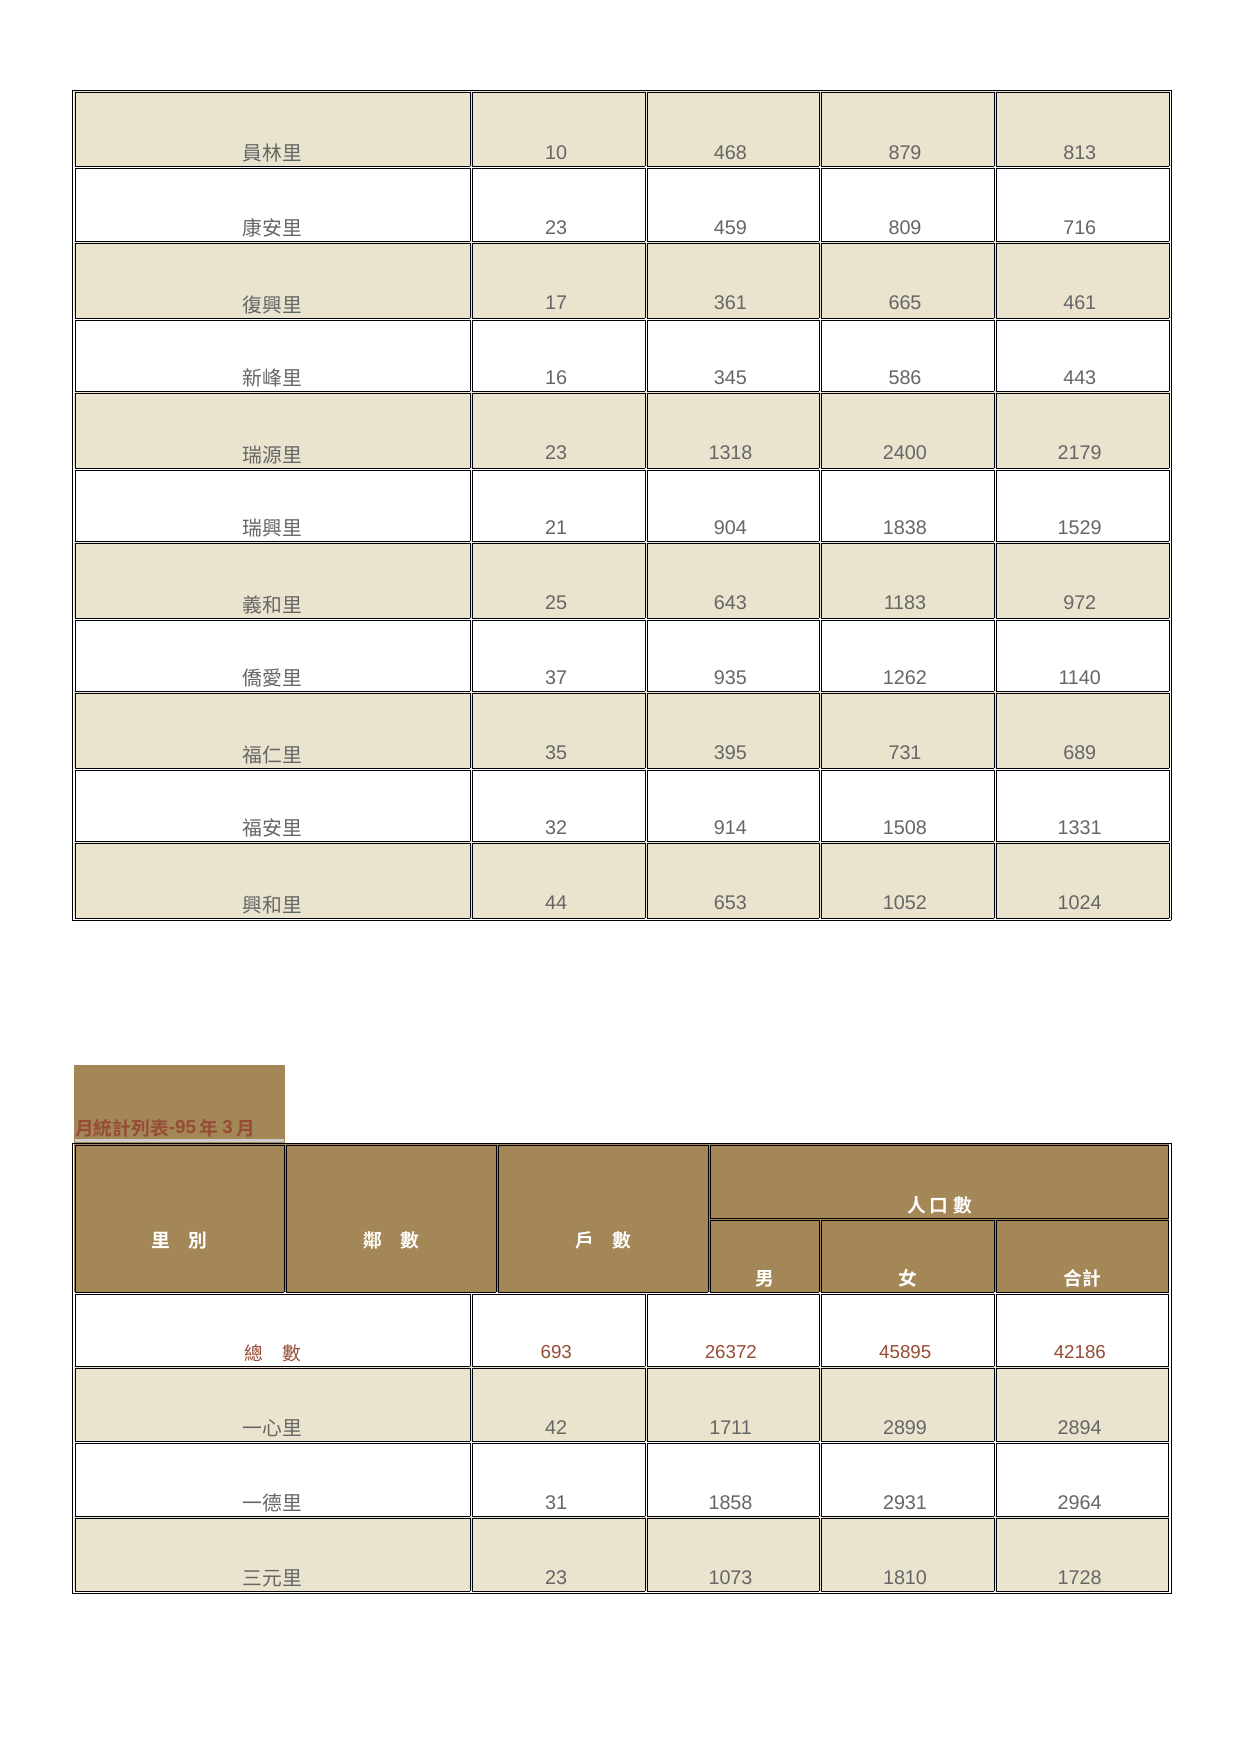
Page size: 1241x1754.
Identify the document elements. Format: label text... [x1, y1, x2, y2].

table_cell 2964 [997, 1444, 1168, 1516]
table_cell 42186 [997, 1295, 1168, 1366]
table_cell 44 [473, 844, 645, 918]
table_cell 康安里 [76, 169, 470, 241]
table_cell 男 [711, 1221, 819, 1292]
table_cell 972 [997, 544, 1169, 618]
table_cell 809 [822, 169, 994, 241]
table_cell 瑞源里 [76, 394, 470, 468]
table_cell 1508 [822, 771, 994, 841]
table_cell 26372 [648, 1295, 819, 1366]
table_cell 員林里 [76, 93, 470, 166]
table_cell 879 [822, 93, 994, 166]
table_cell 935 [648, 621, 819, 691]
table_cell 23 [473, 394, 645, 468]
table_cell 904 [648, 471, 819, 541]
table_cell 345 [648, 321, 819, 391]
table_cell 1728 [997, 1519, 1168, 1591]
table_cell 653 [648, 844, 819, 918]
table_cell 21 [473, 471, 645, 541]
table_cell 813 [997, 93, 1169, 166]
table_cell 459 [648, 169, 819, 241]
table_cell 合計 [997, 1221, 1168, 1292]
table_cell 一德里 [76, 1444, 470, 1516]
table_cell 468 [648, 93, 819, 166]
table_cell 586 [822, 321, 994, 391]
table_cell 三元里 [76, 1519, 470, 1591]
table_cell 福安里 [76, 771, 470, 841]
table_cell 1331 [997, 771, 1169, 841]
table_cell 1810 [822, 1519, 994, 1591]
table_cell 女 [822, 1221, 994, 1292]
table_cell 1183 [822, 544, 994, 618]
table_cell 42 [473, 1369, 645, 1441]
table_cell 1858 [648, 1444, 819, 1516]
table_cell 689 [997, 694, 1169, 768]
table_cell 義和里 [76, 544, 470, 618]
table_cell 2931 [822, 1444, 994, 1516]
table_cell 17 [473, 244, 645, 318]
table_header 月統計列表-95年3月 [74, 1065, 285, 1143]
table_cell 361 [648, 244, 819, 318]
table_cell 人 口 數 [711, 1146, 1168, 1218]
table_cell 2400 [822, 394, 994, 468]
table_cell 23 [473, 169, 645, 241]
table_cell 總 數 [76, 1295, 470, 1366]
table_cell 16 [473, 321, 645, 391]
table_cell 里 別 [76, 1146, 284, 1292]
table_cell 37 [473, 621, 645, 691]
table_cell 461 [997, 244, 1169, 318]
table_cell 1073 [648, 1519, 819, 1591]
table_cell 10 [473, 93, 645, 166]
table_cell 731 [822, 694, 994, 768]
table_cell 25 [473, 544, 645, 618]
table_cell 瑞興里 [76, 471, 470, 541]
table_cell 23 [473, 1519, 645, 1591]
table_cell 395 [648, 694, 819, 768]
table_cell 一心里 [76, 1369, 470, 1441]
table_cell 643 [648, 544, 819, 618]
table_cell 興和里 [76, 844, 470, 918]
table_cell 1024 [997, 844, 1169, 918]
table_cell 2894 [997, 1369, 1168, 1441]
table_cell 僑愛里 [76, 621, 470, 691]
table_cell 1052 [822, 844, 994, 918]
table_cell 2179 [997, 394, 1169, 468]
table_cell 新峰里 [76, 321, 470, 391]
table_cell 1318 [648, 394, 819, 468]
table_cell 443 [997, 321, 1169, 391]
table_cell 鄰 數 [287, 1146, 496, 1292]
table_cell 31 [473, 1444, 645, 1516]
table_cell 1140 [997, 621, 1169, 691]
table_cell 戶 數 [499, 1146, 708, 1292]
table_cell 716 [997, 169, 1169, 241]
table_cell 1838 [822, 471, 994, 541]
table_cell 1711 [648, 1369, 819, 1441]
table_cell 45895 [822, 1295, 994, 1366]
table_cell 35 [473, 694, 645, 768]
table_cell 32 [473, 771, 645, 841]
table_cell 2899 [822, 1369, 994, 1441]
table_cell 1529 [997, 471, 1169, 541]
table_cell 914 [648, 771, 819, 841]
table_cell 復興里 [76, 244, 470, 318]
table_cell 福仁里 [76, 694, 470, 768]
table_cell 665 [822, 244, 994, 318]
table_cell 1262 [822, 621, 994, 691]
table_cell 693 [473, 1295, 645, 1366]
